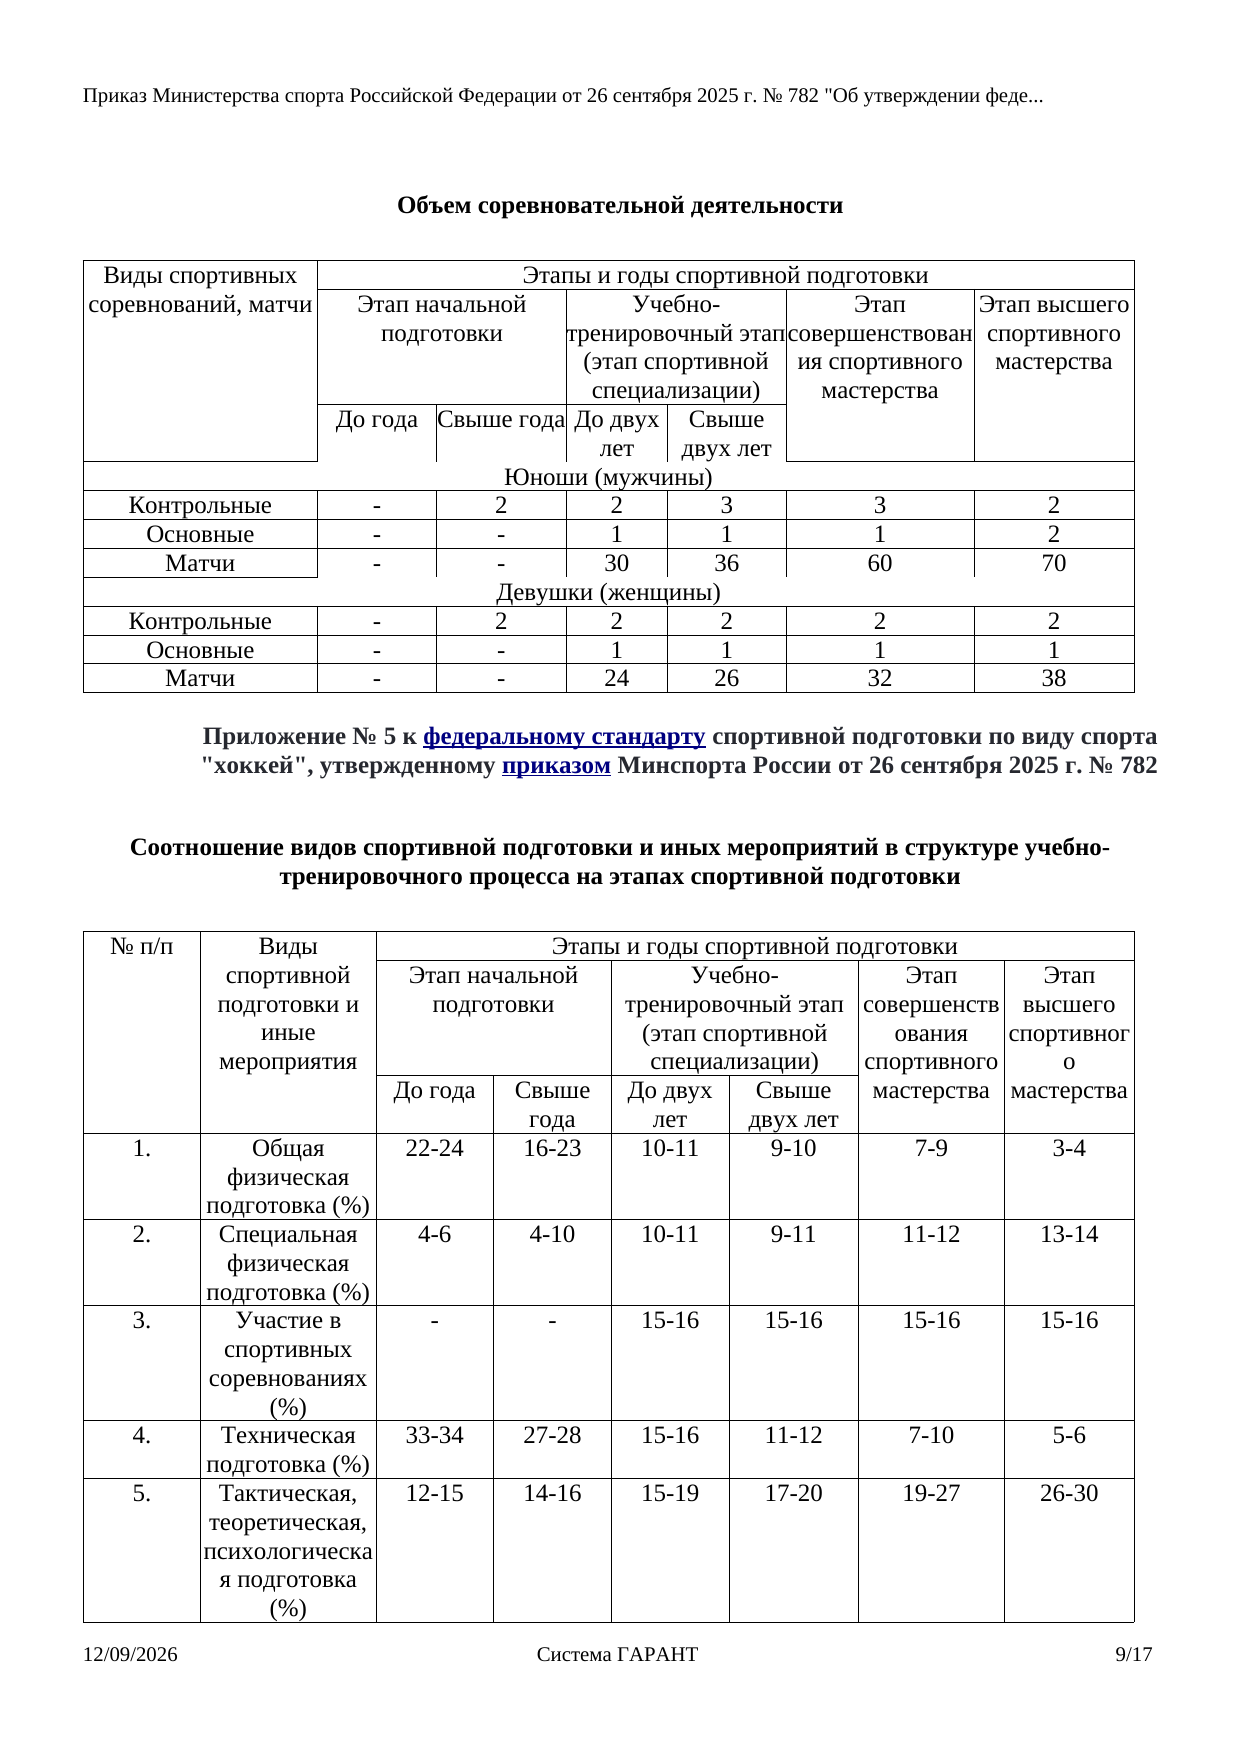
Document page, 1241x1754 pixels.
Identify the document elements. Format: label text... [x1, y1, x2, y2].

table_cell 1 [668, 520, 786, 548]
table_cell 1 [567, 636, 667, 663]
table_cell - [437, 549, 566, 577]
table_cell 32 [787, 664, 974, 692]
table_cell 1 [567, 520, 667, 548]
table_cell 5. [84, 1479, 200, 1622]
table_header № п/п [84, 932, 200, 1133]
table_cell Учебно-тренировочный этап (этап спортивной специализации) [567, 290, 786, 404]
table_cell Этап высшего спортивного мастерства [1005, 961, 1134, 1133]
table_cell 30 [567, 549, 667, 577]
table_cell 2 [975, 607, 1134, 635]
table_cell Общая физическая подготовка (%) [201, 1134, 376, 1219]
table_cell Юноши (мужчины) [84, 462, 1134, 490]
table_cell - [318, 520, 436, 548]
table_cell До года [377, 1076, 493, 1133]
table_cell 2 [787, 607, 974, 635]
table_cell 14-16 [494, 1479, 611, 1622]
table_cell 9-11 [730, 1220, 858, 1305]
table_cell 2 [437, 491, 566, 519]
table_cell Участие в спортивных соревнованиях (%) [201, 1306, 376, 1420]
table_cell 1 [787, 636, 974, 663]
table_cell Этап совершенствования спортивного мастерства [859, 961, 1004, 1133]
table_cell 3-4 [1005, 1134, 1134, 1219]
table_cell - [437, 664, 566, 692]
table_cell - [318, 491, 436, 519]
table_cell Контрольные [84, 607, 317, 635]
table_cell 33-34 [377, 1421, 493, 1478]
table_cell 5-6 [1005, 1421, 1134, 1478]
table_cell 19-27 [859, 1479, 1004, 1622]
table_cell 15-19 [612, 1479, 729, 1622]
table_cell Свыше года [494, 1076, 611, 1133]
table_cell 13-14 [1005, 1220, 1134, 1305]
table_cell 9-10 [730, 1134, 858, 1219]
table_header Виды спортивной подготовки и иные мероприятия [201, 932, 376, 1133]
table_cell 4. [84, 1421, 200, 1478]
table_cell 27-28 [494, 1421, 611, 1478]
text Приложение № 5 к федеральному стандарту спортивной подготовки по виду спорта "хоккей", утвержденному приказом Минспорта России от 26 сентября 2025 г. № 782 [83, 721, 1157, 779]
table_cell 11-12 [859, 1220, 1004, 1305]
table_cell 2 [975, 520, 1134, 548]
table_cell 2 [567, 607, 667, 635]
table_cell 15-16 [730, 1306, 858, 1420]
table_header Этапы и годы спортивной подготовки [377, 932, 1134, 960]
table_cell 1 [787, 520, 974, 548]
table_cell Основные [84, 520, 317, 548]
table_cell 16-23 [494, 1134, 611, 1219]
table_cell 3 [668, 491, 786, 519]
table_cell - [377, 1306, 493, 1420]
table_cell Специальная физическая подготовка (%) [201, 1220, 376, 1305]
table_cell Учебно-тренировочный этап (этап спортивной специализации) [612, 961, 858, 1075]
table_cell - [318, 549, 436, 577]
table_cell 3 [787, 491, 974, 519]
table_cell Контрольные [84, 491, 317, 519]
table_cell - [437, 520, 566, 548]
table_cell - [318, 664, 436, 692]
table_cell 4-6 [377, 1220, 493, 1305]
table_cell До двух лет [612, 1076, 729, 1133]
subtitle Соотношение видов спортивной подготовки и иных мероприятий в структуре учебно-тренировочного процесса на этапах спортивной подготовки [83, 832, 1157, 890]
table_cell 12-15 [377, 1479, 493, 1622]
table_cell Основные [84, 636, 317, 663]
table_cell 36 [668, 549, 786, 577]
table_cell 2 [668, 607, 786, 635]
table_cell - [318, 636, 436, 663]
table_cell До года [318, 405, 436, 462]
table_cell Свыше двух лет [730, 1076, 858, 1133]
table_cell 10-11 [612, 1134, 729, 1219]
table_cell 11-12 [730, 1421, 858, 1478]
table_cell 22-24 [377, 1134, 493, 1219]
table_cell 2. [84, 1220, 200, 1305]
table_cell 15-16 [612, 1421, 729, 1478]
table_cell 2 [437, 607, 566, 635]
table_cell - [494, 1306, 611, 1420]
table_cell Девушки (женщины) [84, 577, 1134, 606]
table_cell Этап совершенствования спортивного мастерства [787, 290, 974, 461]
table_cell 7-9 [859, 1134, 1004, 1219]
table_cell Этап начальной подготовки [377, 961, 611, 1075]
table_cell - [318, 607, 436, 635]
table_cell 2 [975, 491, 1134, 519]
table_cell 7-10 [859, 1421, 1004, 1478]
subtitle Объем соревновательной деятельности [83, 190, 1157, 219]
table_cell 38 [975, 664, 1134, 692]
table_cell 1 [668, 636, 786, 663]
table_header Виды спортивных соревнований, матчи [84, 261, 317, 461]
table_cell Свыше двух лет [668, 405, 786, 462]
table_cell 15-16 [1005, 1306, 1134, 1420]
table_cell Техническая подготовка (%) [201, 1421, 376, 1478]
table_cell 17-20 [730, 1479, 858, 1622]
table_cell 70 [975, 549, 1134, 577]
table_header Этапы и годы спортивной подготовки [318, 261, 1134, 289]
table_cell Матчи [84, 664, 317, 692]
table_cell 15-16 [612, 1306, 729, 1420]
table_cell Этап начальной подготовки [318, 290, 566, 404]
table_cell 24 [567, 664, 667, 692]
table_cell Свыше года [437, 405, 566, 462]
table_cell 26-30 [1005, 1479, 1134, 1622]
table_cell 1 [975, 636, 1134, 663]
table_cell Тактическая, теоретическая, психологическая подготовка (%) [201, 1479, 376, 1622]
table_cell 3. [84, 1306, 200, 1420]
table_cell 2 [567, 491, 667, 519]
table_cell - [437, 636, 566, 663]
table_cell 15-16 [859, 1306, 1004, 1420]
table_cell 10-11 [612, 1220, 729, 1305]
table_cell 4-10 [494, 1220, 611, 1305]
table_cell Этап высшего спортивного мастерства [975, 290, 1134, 461]
table_cell 60 [787, 549, 974, 577]
table_cell 1. [84, 1134, 200, 1219]
table_cell 26 [668, 664, 786, 692]
table_cell До двух лет [567, 405, 667, 462]
table_cell Матчи [84, 549, 317, 577]
